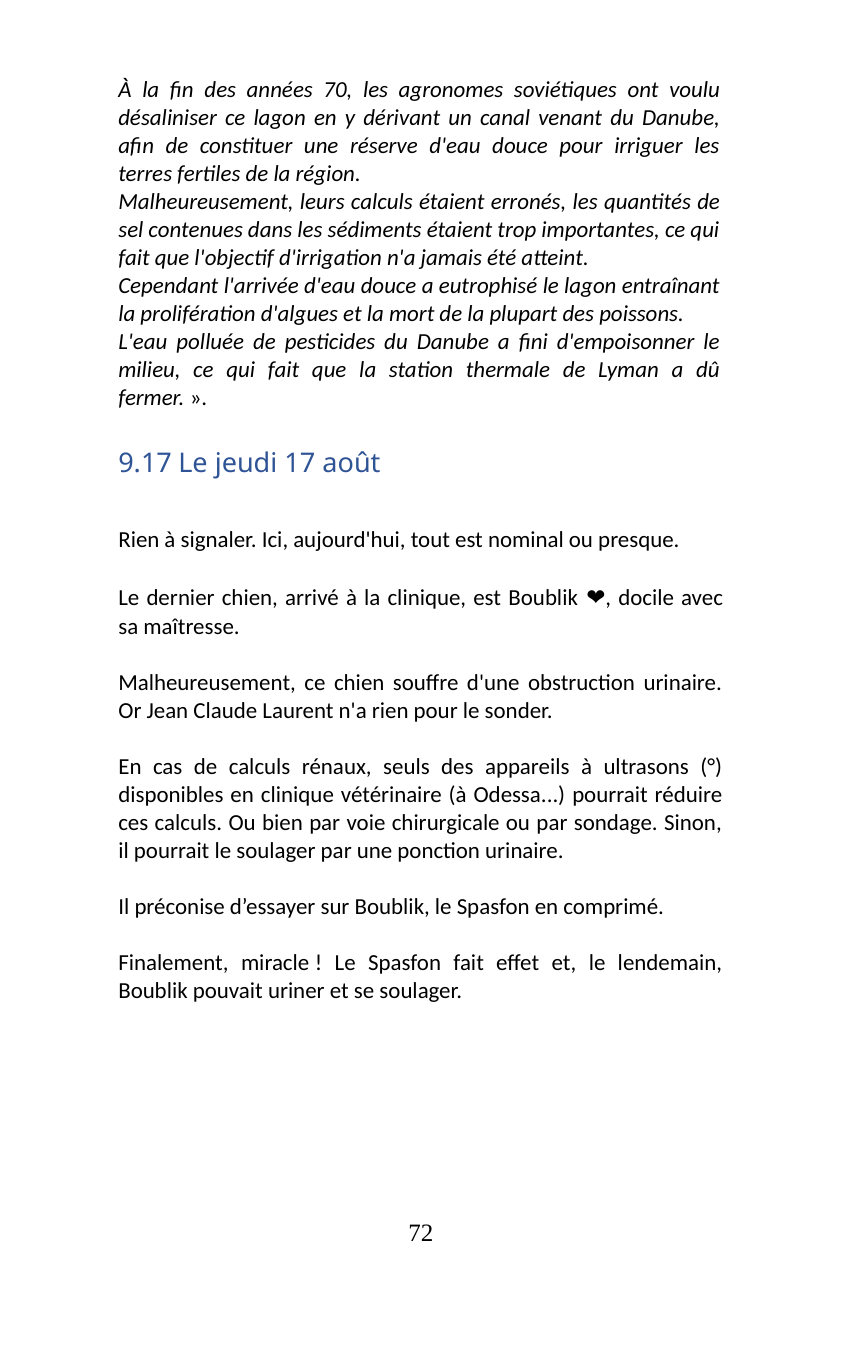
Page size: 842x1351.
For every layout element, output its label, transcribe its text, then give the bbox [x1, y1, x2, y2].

text Malheureusement, ce chien souffre d'une obstruction urinaire. Or Jean Claude Laurent n'a rien pour le sonder. [118, 668, 723, 724]
text Le dernier chien, arrivé à la clinique, est Boublik ❤️, docile avec sa maîtresse. [118, 581, 723, 640]
text À la fin des années 70, les agronomes soviétiques ont voulu désaliniser ce lagon en y dérivant un canal venant du Danube, afin de constituer une réserve d'eau douce pour irriguer les terres fertiles de la région. [118, 75, 723, 187]
text L'eau polluée de pesticides du Danube a fini d'empoisonner le milieu, ce qui fait que la station thermale de Lyman a dû fermer. ». [118, 327, 723, 411]
subtitle Le jeudi 17 août [118, 443, 723, 480]
text Rien à signaler. Ici, aujourd'hui, tout est nominal ou presque. [118, 525, 723, 553]
text Il préconise d’essayer sur Boublik, le Spasfon en comprimé. [118, 892, 723, 921]
text En cas de calculs rénaux, seuls des appareils à ultrasons (°) disponibles en clinique vétérinaire (à Odessa...) pourrait réduire ces calculs. Ou bien par voie chirurgicale ou par sondage. Sinon, il pourrait le soulager par une ponction urinaire. [118, 752, 723, 864]
text Cependant l'arrivée d'eau douce a eutrophisé le lagon entraînant la prolifération d'algues et la mort de la plupart des poissons. [118, 271, 723, 327]
text Finalement, miracle ! Le Spasfon fait effet et, le lendemain, Boublik pouvait uriner et se soulager. [118, 948, 723, 1004]
text Malheureusement, leurs calculs étaient erronés, les quantités de sel contenues dans les sédiments étaient trop importantes, ce qui fait que l'objectif d'irrigation n'a jamais été atteint. [118, 187, 723, 271]
